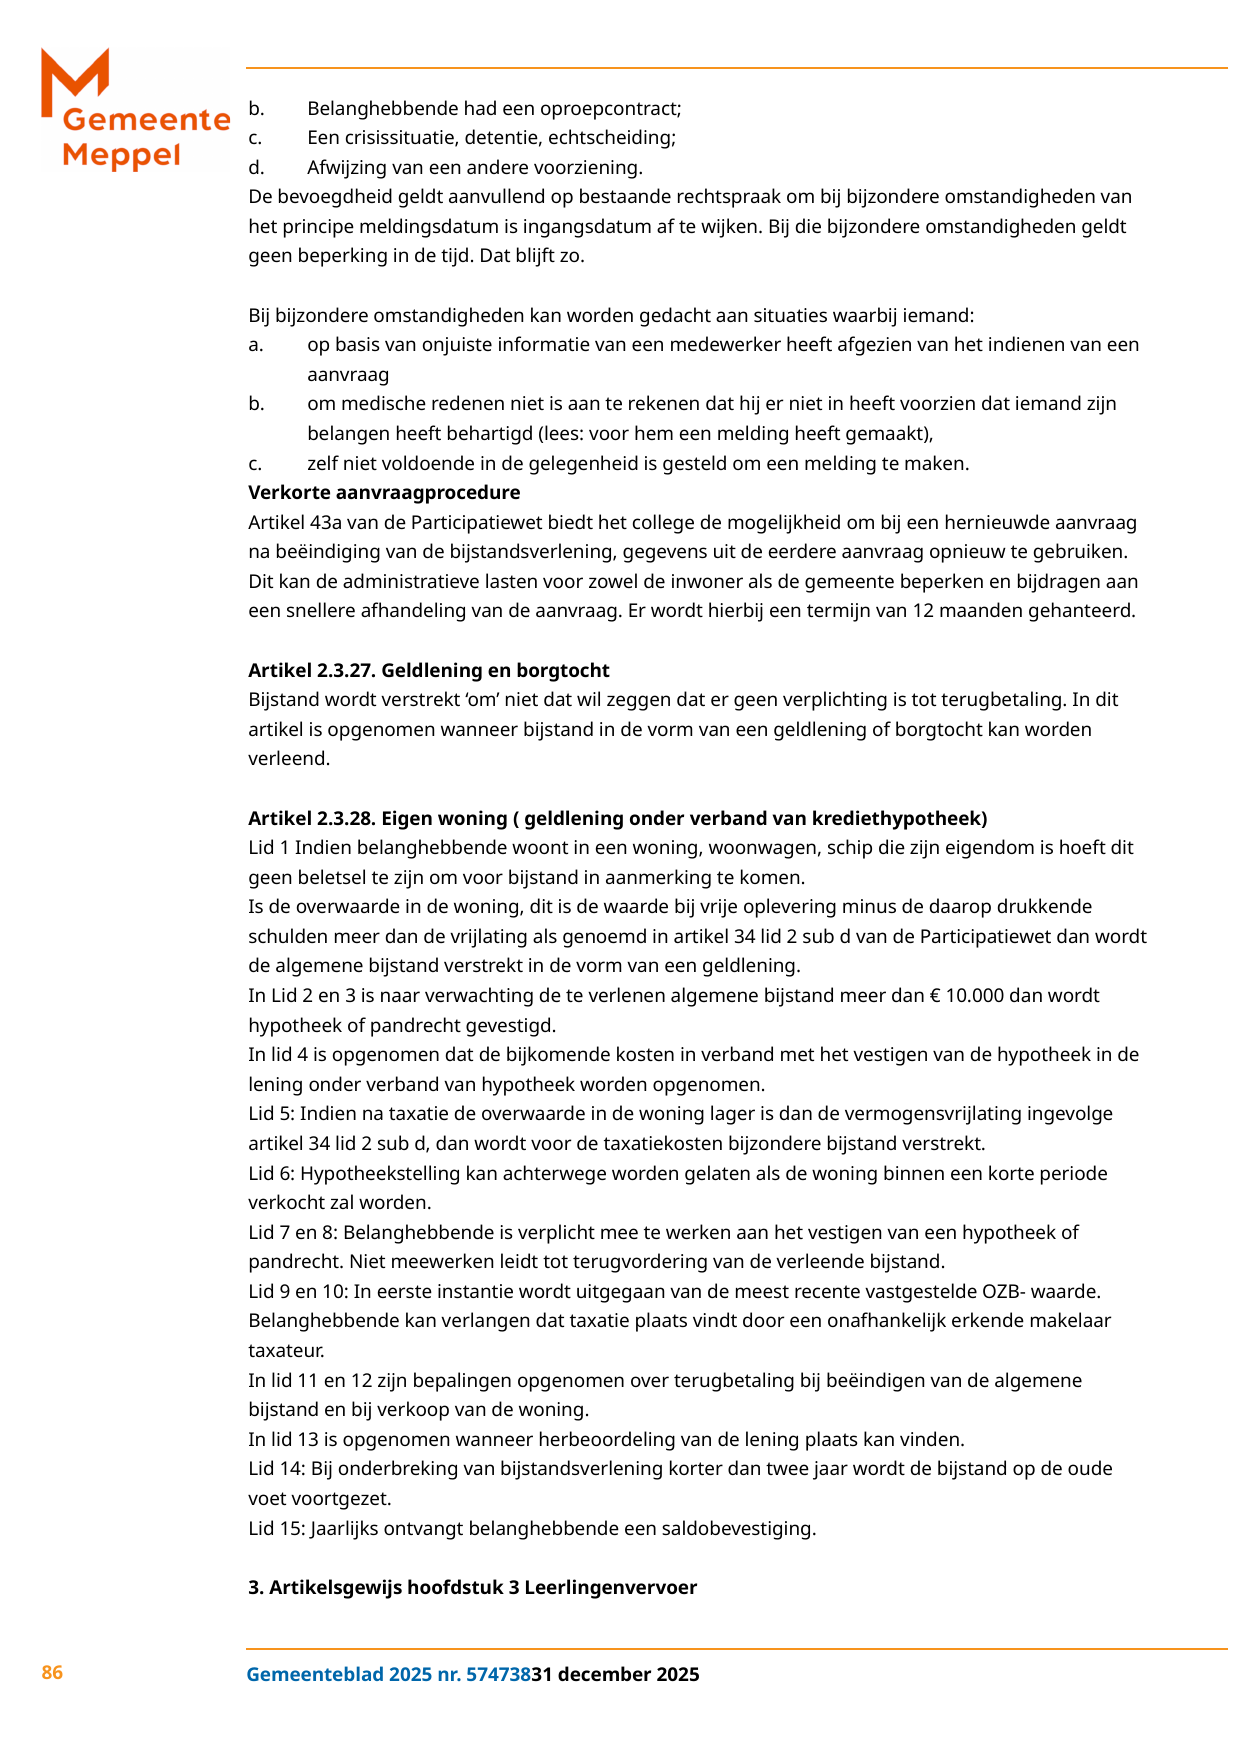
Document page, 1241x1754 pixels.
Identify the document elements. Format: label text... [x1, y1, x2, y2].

list zelf niet voldoende in de gelegenheid is gesteld om een melding te maken. [248, 450, 1152, 476]
text Lid 1 Indien belanghebbende woont in een woning, woonwagen, schip die zijn eigendom is hoeft dit geen beletsel te zijn om voor bijstand in aanmerking te komen. [248, 834, 1152, 890]
picture [41, 47, 231, 172]
list op basis van onjuiste informatie van een medewerker heeft afgezien van het indienen van een aanvraag [248, 331, 1152, 387]
text Lid 14: Bij onderbreking van bijstandsverlening korter dan twee jaar wordt de bijstand op de oude voet voortgezet. [248, 1456, 1152, 1511]
text Is de overwaarde in de woning, dit is de waarde bij vrije oplevering minus de daarop drukkende schulden meer dan de vrijlating als genoemd in artikel 34 lid 2 sub d van de Participatiewet dan wordt de algemene bijstand verstrekt in de vorm van een geldlening. [248, 893, 1152, 978]
text Lid 6: Hypotheekstelling kan achterwege worden gelaten als de woning binnen een korte periode verkocht zal worden. [248, 1160, 1152, 1215]
text Bij bijzondere omstandigheden kan worden gedacht aan situaties waarbij iemand: [248, 302, 1152, 328]
text Artikel 43a van de Participatiewet biedt het college de mogelijkheid om bij een hernieuwde aanvraag na beëindiging van de bijstandsverlening, gegevens uit de eerdere aanvraag opnieuw te gebruiken. Dit kan de administratieve lasten voor zowel de inwoner als de gemeente beperken en bijdragen aan een snellere afhandeling van de aanvraag. Er wordt hierbij een termijn van 12 maanden gehanteerd. [248, 509, 1152, 623]
text Lid 5: Indien na taxatie de overwaarde in de woning lager is dan de vermogensvrijlating ingevolge artikel 34 lid 2 sub d, dan wordt voor de taxatiekosten bijzondere bijstand verstrekt. [248, 1101, 1152, 1156]
list Een crisissituatie, detentie, echtscheiding; [248, 124, 1152, 150]
list Afwijzing van een andere voorziening. [248, 154, 1152, 180]
list Belanghebbende had een oproepcontract; [248, 95, 1152, 121]
text In lid 4 is opgenomen dat de bijkomende kosten in verband met het vestigen van de hypotheek in de lening onder verband van hypotheek worden opgenomen. [248, 1041, 1152, 1097]
text In Lid 2 en 3 is naar verwachting de te verlenen algemene bijstand meer dan € 10.000 dan wordt hypotheek of pandrecht gevestigd. [248, 982, 1152, 1038]
text Lid 7 en 8: Belanghebbende is verplicht mee te werken aan het vestigen van een hypotheek of pandrecht. Niet meewerken leidt tot terugvordering van de verleende bijstand. [248, 1219, 1152, 1274]
list om medische redenen niet is aan te rekenen dat hij er niet in heeft voorzien dat iemand zijn belangen heeft behartigd (lees: voor hem een melding heeft gemaakt), [248, 391, 1152, 446]
text In lid 11 en 12 zijn bepalingen opgenomen over terugbetaling bij beëindigen van de algemene bijstand en bij verkoop van de woning. [248, 1367, 1152, 1422]
text Lid 15: Jaarlijks ontvangt belanghebbende een saldobevestiging. [248, 1515, 1152, 1541]
text Artikel 2.3.28. Eigen woning ( geldlening onder verband van krediethypotheek) [248, 805, 1152, 831]
text Lid 9 en 10: In eerste instantie wordt uitgegaan van de meest recente vastgestelde OZB- waarde. Belanghebbende kan verlangen dat taxatie plaats vindt door een onafhankelijk erkende makelaar taxateur. [248, 1278, 1152, 1363]
text In lid 13 is opgenomen wanneer herbeoordeling van de lening plaats kan vinden. [248, 1426, 1152, 1452]
text Artikel 2.3.27. Geldlening en borgtocht [248, 657, 1152, 683]
text Bijstand wordt verstrekt ‘om’ niet dat wil zeggen dat er geen verplichting is tot terugbetaling. In dit artikel is opgenomen wanneer bijstand in de vorm van een geldlening of borgtocht kan worden verleend. [248, 686, 1152, 771]
text 3. Artikelsgewijs hoofdstuk 3 Leerlingenvervoer [248, 1574, 1152, 1600]
text Verkorte aanvraagprocedure [248, 479, 1152, 505]
text De bevoegdheid geldt aanvullend op bestaande rechtspraak om bij bijzondere omstandigheden van het principe meldingsdatum is ingangsdatum af te wijken. Bij die bijzondere omstandigheden geldt geen beperking in de tijd. Dat blijft zo. [248, 183, 1152, 268]
